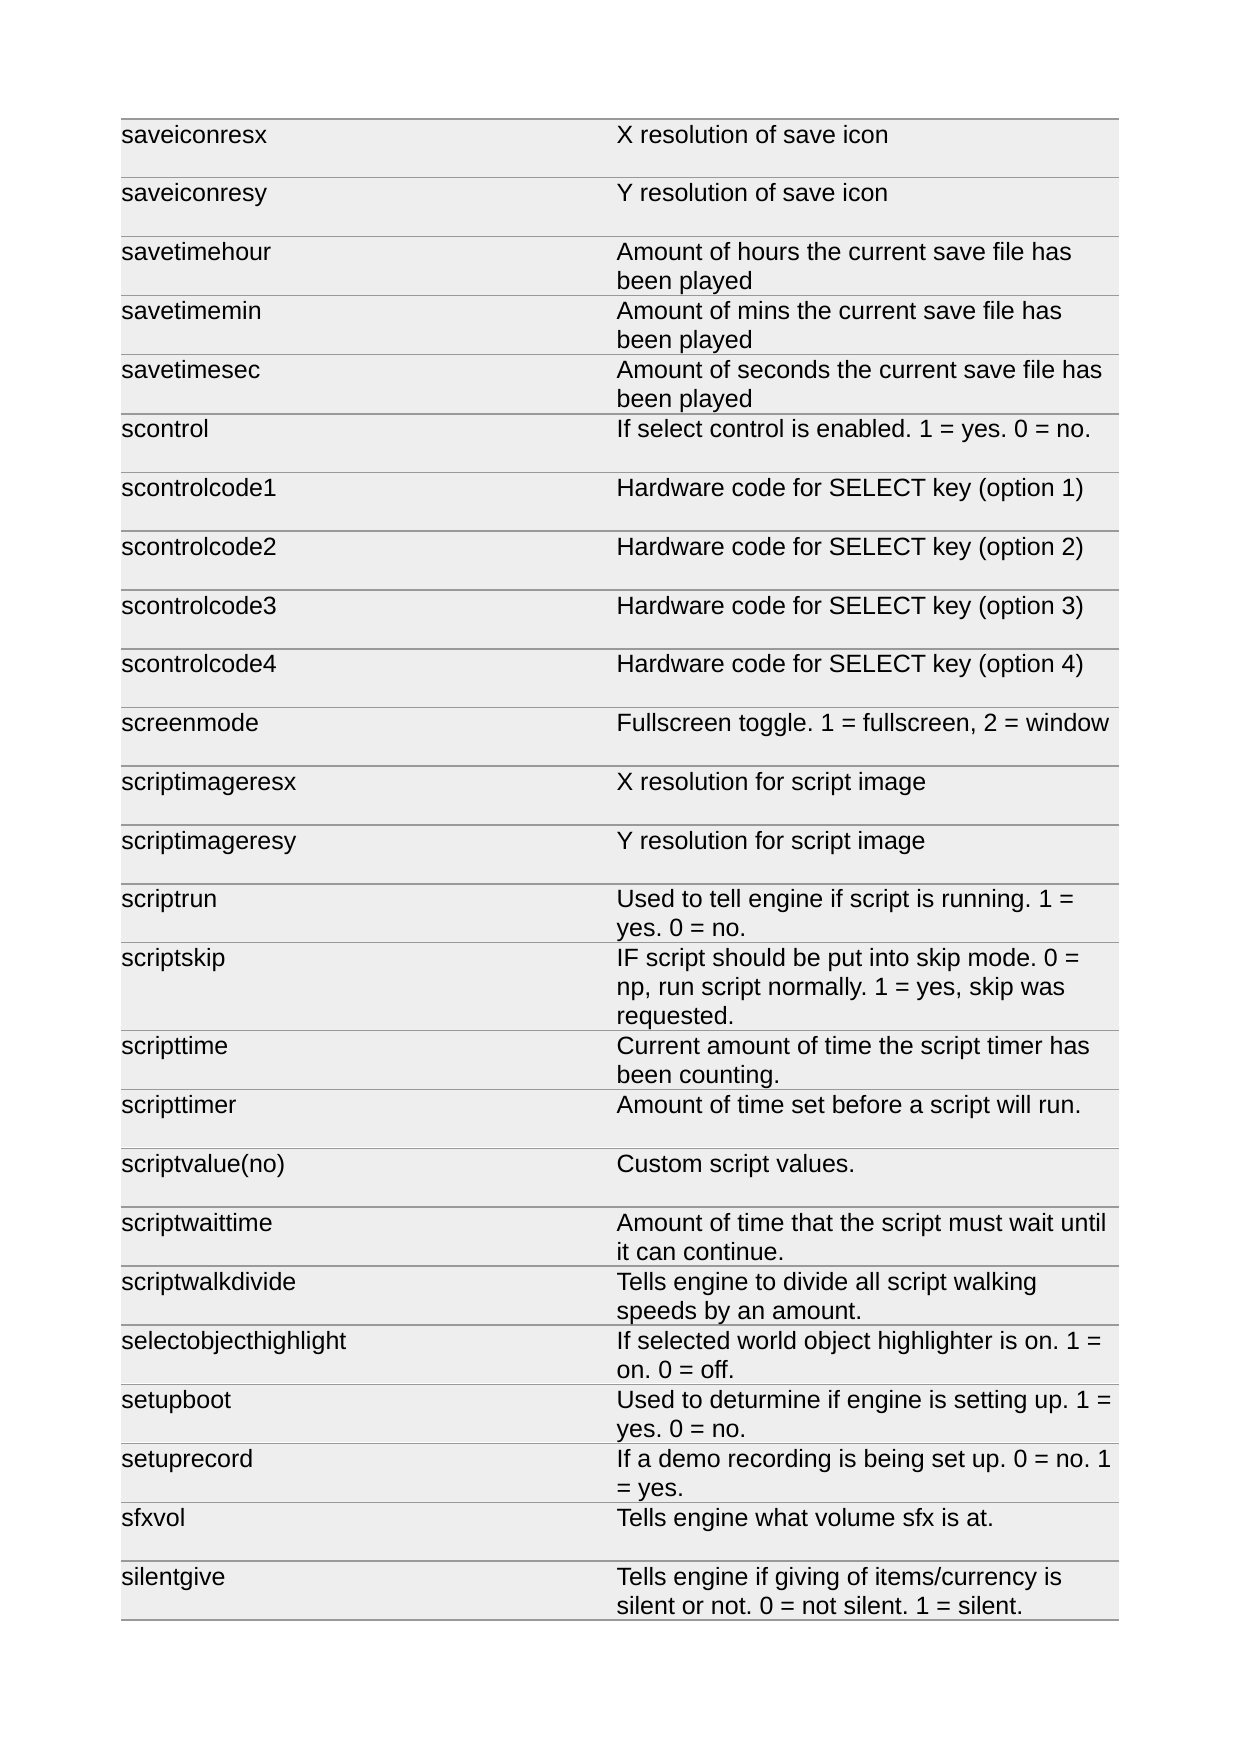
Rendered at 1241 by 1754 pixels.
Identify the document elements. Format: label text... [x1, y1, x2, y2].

table_cell Hardware code for SELECT key (option 4) [616, 650, 1119, 707]
table_cell Y resolution of save icon [616, 178, 1119, 236]
table_cell savetimehour [121, 237, 616, 295]
table_cell Hardware code for SELECT key (option 2) [616, 532, 1119, 589]
table_cell Tells engine to divide all script walking speeds by an amount. [616, 1267, 1119, 1324]
table_cell Fullscreen toggle. 1 = fullscreen, 2 = window [616, 708, 1119, 765]
table_cell Amount of mins the current save file has been played [616, 296, 1119, 354]
table_cell Amount of seconds the current save file has been played [616, 355, 1119, 413]
table_cell Amount of time that the script must wait until it can continue. [616, 1208, 1119, 1265]
table_cell Used to tell engine if script is running. 1 = yes. 0 = no. [616, 885, 1119, 942]
table_cell scontrolcode2 [121, 532, 616, 589]
table_cell Y resolution for script image [616, 826, 1119, 883]
table_cell IF script should be put into skip mode. 0 = np, run script normally. 1 = yes, skip was requested. [616, 943, 1119, 1030]
table_cell screenmode [121, 708, 616, 765]
table_cell setupboot [121, 1385, 616, 1442]
table_cell scontrolcode1 [121, 473, 616, 530]
table_cell scriptskip [121, 943, 616, 1030]
table_cell Hardware code for SELECT key (option 3) [616, 591, 1119, 648]
table_cell Custom script values. [616, 1149, 1119, 1206]
table_cell saveiconresx [121, 120, 616, 177]
table_cell Amount of time set before a script will run. [616, 1090, 1119, 1147]
table_cell savetimesec [121, 355, 616, 413]
table_cell savetimemin [121, 296, 616, 354]
table_cell Amount of hours the current save file has been played [616, 237, 1119, 295]
table_cell Current amount of time the script timer has been counting. [616, 1031, 1119, 1089]
table_cell setuprecord [121, 1444, 616, 1502]
table_cell scriptvalue(no) [121, 1149, 616, 1206]
table_cell scriptwaittime [121, 1208, 616, 1265]
table_cell If a demo recording is being set up. 0 = no. 1 = yes. [616, 1444, 1119, 1502]
table_cell Tells engine what volume sfx is at. [616, 1503, 1119, 1560]
table_cell Tells engine if giving of items/currency is silent or not. 0 = not silent. 1 = silent. [616, 1562, 1119, 1619]
table_cell Used to deturmine if engine is setting up. 1 = yes. 0 = no. [616, 1385, 1119, 1442]
table_cell sfxvol [121, 1503, 616, 1560]
table_cell scriptimageresx [121, 767, 616, 824]
table_cell scontrolcode4 [121, 650, 616, 707]
table_cell X resolution of save icon [616, 120, 1119, 177]
table_cell saveiconresy [121, 178, 616, 236]
table_cell X resolution for script image [616, 767, 1119, 824]
table_cell scontrolcode3 [121, 591, 616, 648]
table_cell scontrol [121, 415, 616, 472]
table_cell scripttimer [121, 1090, 616, 1147]
table_cell scriptrun [121, 885, 616, 942]
table_cell If selected world object highlighter is on. 1 = on. 0 = off. [616, 1326, 1119, 1383]
table_cell If select control is enabled. 1 = yes. 0 = no. [616, 415, 1119, 472]
table_cell scripttime [121, 1031, 616, 1089]
table_cell Hardware code for SELECT key (option 1) [616, 473, 1119, 530]
table_cell silentgive [121, 1562, 616, 1619]
table_cell scriptwalkdivide [121, 1267, 616, 1324]
table_cell scriptimageresy [121, 826, 616, 883]
table_cell selectobjecthighlight [121, 1326, 616, 1383]
